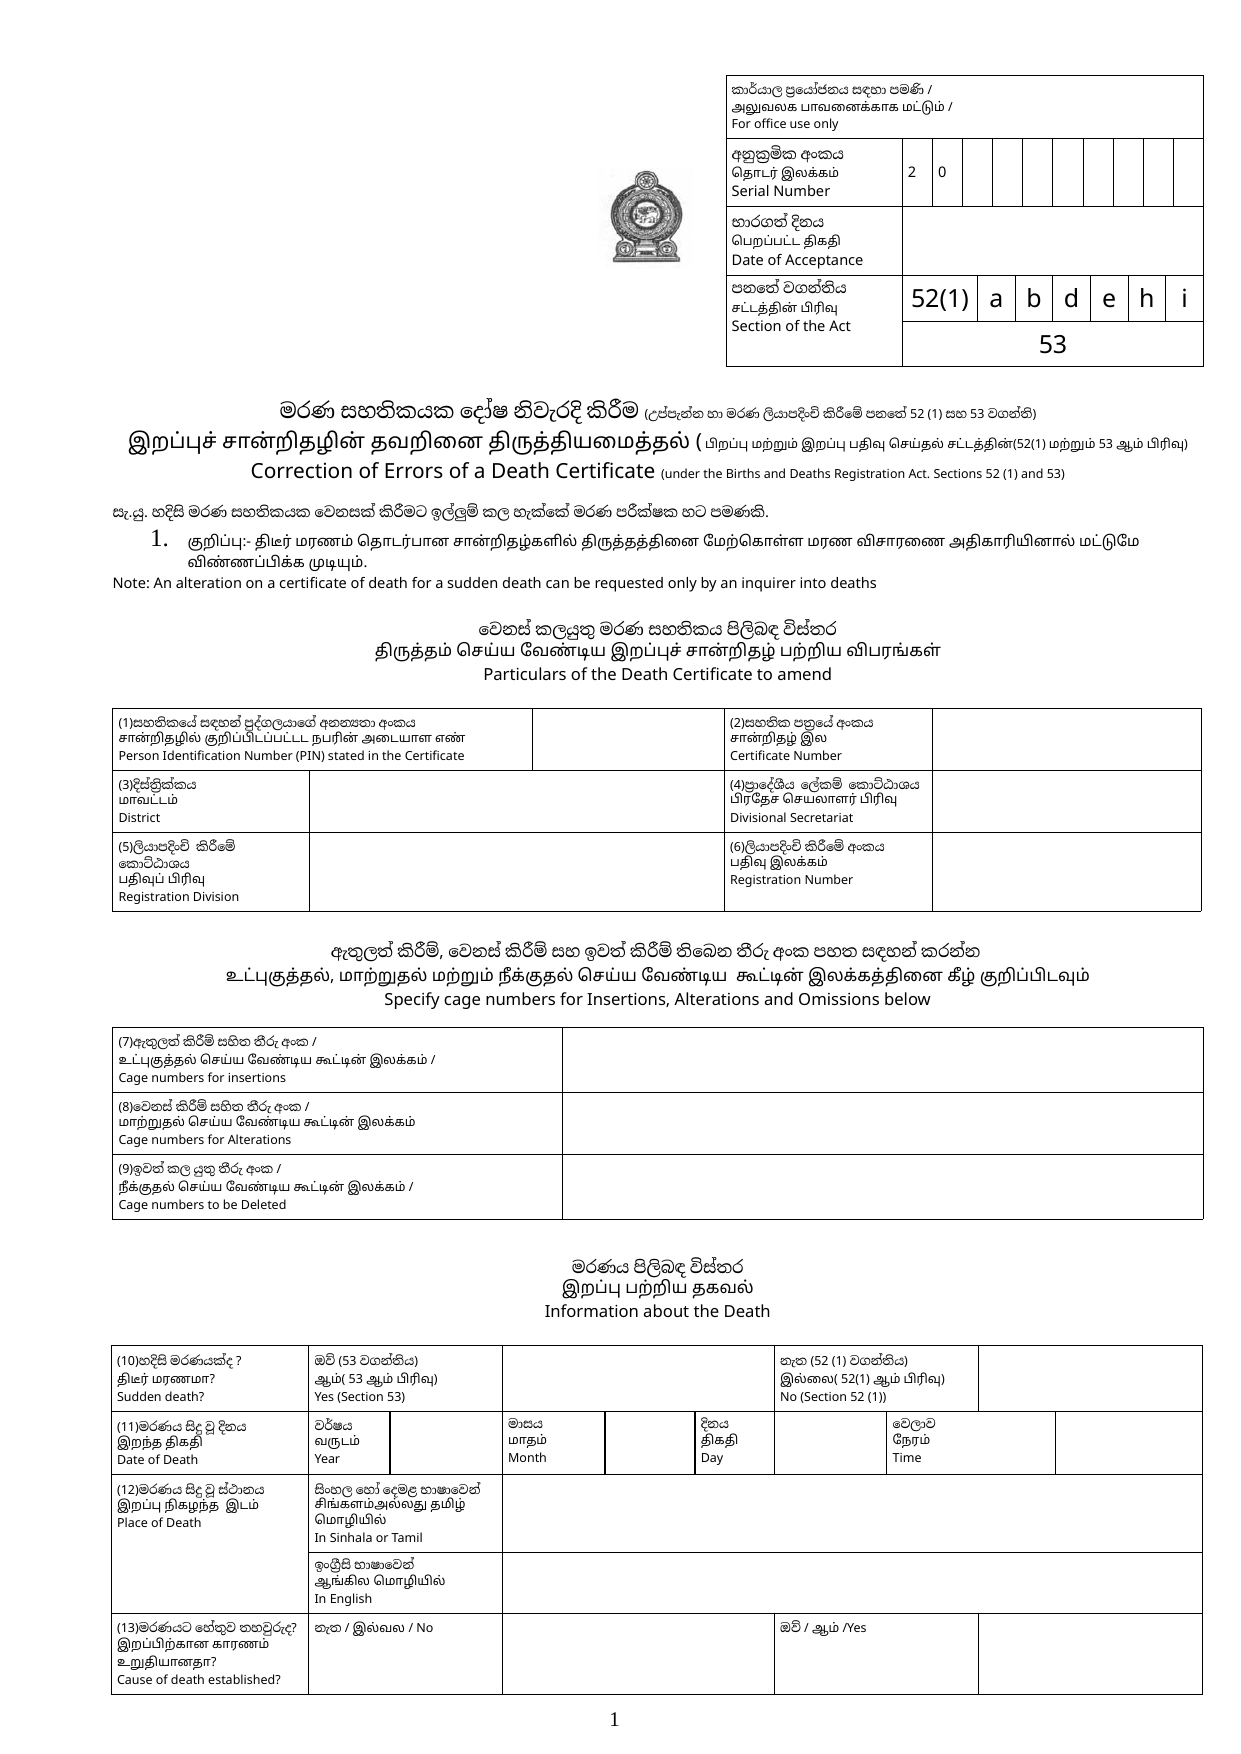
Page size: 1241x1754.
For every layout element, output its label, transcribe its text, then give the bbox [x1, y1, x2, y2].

table_cell i [1166, 276, 1203, 321]
table_header (10)හදිසි මරණයක්ද ? திடீர் மரணமா? Sudden death? [112, 1346, 308, 1411]
text Note: An alteration on a certificate of death for a sudden death can be requested only by an inquirer into deaths [112, 573, 1203, 592]
text இறப்புச் சான்றிதழின் தவறினை திருத்தியமைத்தல் ( பிறப்பு மற்றும் இறப்பு பதிவு செய்தல் சட்டத்தின்(52(1) மற்றும் 53 ஆம் பிரிவு) [112, 426, 1203, 456]
table_cell [503, 1614, 774, 1694]
text Specify cage numbers for Insertions, Alterations and Omissions below [112, 987, 1203, 1010]
table_cell (13)මරණයට හේතුව තහවුරුද? இறப்பிற்கான காரணம் உறுதியானதா? Cause of death established? [112, 1614, 308, 1694]
table_cell ඔව් / ஆம் /Yes [775, 1614, 978, 1694]
table_cell 0 [933, 139, 962, 206]
table_cell දිනය திகதி Day [696, 1412, 774, 1474]
table_cell b [1016, 276, 1052, 321]
table_cell [503, 1553, 1202, 1612]
table_cell ඉංග්‍රීසි භාෂාවෙන් ஆங்கில மொழியில் In English [309, 1553, 502, 1612]
table_cell [775, 1412, 886, 1474]
text Information about the Death [112, 1300, 1203, 1323]
table_header [533, 709, 724, 770]
table_cell [331, 138, 726, 206]
table_cell (11)මරණය සිදු වූ දිනය இறந்த திகதி Date of Death [112, 1412, 308, 1474]
table_cell [1023, 139, 1052, 206]
table_cell (8)වෙනස් කිරීම් සහිත තීරු අංක / மாற்றுதல் செய்ய வேண்டிய கூட்டின் இலக்கம் Cage numbers for Alterations [113, 1093, 562, 1154]
table_cell (9)ඉවත් කල යුතු තීරු අංක / நீக்குதல் செய்ய வேண்டிய கூட்டின் இலக்கம் / Cage numbers to be Deleted [113, 1155, 562, 1219]
table_cell 2 [903, 139, 932, 206]
table_cell [331, 206, 726, 366]
text සැ.යු. හදිසි මරණ සහතිකයක වෙනසක් කිරීමට ඉල්ලුම් කල හැක්කේ මරණ පරීක්ෂක හට පමණකි. [112, 502, 1203, 523]
table_cell සිංහල හෝ දෙමළ භාෂාවෙන් சிங்களம்அல்லது தமிழ் மொழியில் In Sinhala or Tamil [309, 1475, 502, 1552]
table_header [933, 709, 1201, 770]
table_cell (3)දිස්ත්‍රික්කය மாவட்டம் District [113, 771, 309, 832]
table_header (7)ඇතුලත් කිරීම් සහිත තීරු අංක / உட்புகுத்தல் செய்ய வேண்டிய கூட்டின் இலக்கம் / Cage numbers for insertions [113, 1028, 562, 1092]
table_header [331, 75, 726, 138]
text Particulars of the Death Certificate to amend [112, 662, 1203, 685]
list குறிப்பு:- திடீர் மரணம் தொடர்பான சான்றிதழ்களில் திருத்தத்தினை மேற்கொள்ள மரண விசாரணை அதிகாரியினால் மட்டுமே விண்ணப்பிக்க முடியும். [150, 523, 1203, 573]
table_cell [563, 1093, 1203, 1154]
table_cell [933, 833, 1201, 911]
text මරණ සහතිකයක දෝෂ නිවැරදි කිරීම (උප්පැන්න හා මරණ ලියාපදිංචි කිරීමේ පනතේ 52 (1) සහ 53 වගන්ති) [112, 400, 1203, 426]
table_cell [1053, 139, 1083, 206]
table_cell [310, 833, 724, 911]
table_cell [391, 1412, 502, 1474]
table_cell අනුක්‍රමික අංකය தொடர் இலக்கம் Serial Number [727, 139, 902, 206]
table_header කාර්යාල ප්‍රයෝජනය සඳහා පමණි / அலுவலக பாவனைக்காக மட்டும் / For office use only [727, 76, 1203, 138]
text திருத்தம் செய்ய வேண்டிய இறப்புச் சான்றிதழ் பற்றிய விபரங்கள் [112, 642, 1203, 662]
table_cell [310, 771, 724, 832]
table_cell මාසය மாதம் Month [503, 1412, 604, 1474]
table_header [563, 1028, 1203, 1092]
text මරණය පිලිබඳ විස්තර [112, 1259, 1203, 1279]
table_cell (6)ලියාපදිංචි කිරීමේ අංකය பதிவு இலக்கம் Registration Number [725, 833, 932, 911]
table_cell (4)ප්‍රාදේශීය ලේකම් කොට්ඨාශය பிரதேச செயலாளர் பிரிவு Divisional Secretariat [725, 771, 932, 832]
table_cell [1114, 139, 1143, 206]
table_cell e [1091, 276, 1128, 321]
table_cell වර්ෂය வருடம் Year [309, 1412, 389, 1474]
picture [598, 168, 693, 269]
text இறப்பு பற்றிய தகவல் [112, 1279, 1203, 1300]
table_cell පනතේ වගන්තිය சட்டத்தின் பிரிவு Section of the Act [727, 276, 902, 366]
table_cell d [1053, 276, 1090, 321]
table_cell 53 [903, 322, 1203, 366]
table_cell භාරගත් දිනය பெறப்பட்ட திகதி Date of Acceptance [727, 207, 902, 275]
table_header [503, 1346, 774, 1411]
table_cell [1144, 139, 1173, 206]
table_cell [903, 207, 1203, 275]
table_header (2)සහතික පත්‍රයේ අංකය சான்றிதழ் இல Certificate Number [725, 709, 932, 770]
table_header (1)සහතිකයේ සඳහන් පුද්ගලයාගේ අනන්‍යතා අංකය சான்றிதழில் குறிப்பிடப்பட்டட நபரின் அடையாள எண் Person Identification Number (PIN) stated in the Certificate [113, 709, 532, 770]
table_cell [606, 1412, 694, 1474]
table_header [979, 1346, 1202, 1411]
table_cell a [978, 276, 1015, 321]
table_cell h [1129, 276, 1165, 321]
text වෙනස් කලයුතු මරණ සහතිකය පිලිබඳ විස්තර [112, 621, 1203, 642]
table_cell [933, 771, 1201, 832]
table_cell [993, 139, 1022, 206]
table_cell [563, 1155, 1203, 1219]
table_cell (12)මරණය සිදු වූ ස්ථානය இறப்பு நிகழந்த இடம் Place of Death [112, 1475, 308, 1612]
table_cell (5)ලියාපදිංචි කිරීමේ කොට්ඨාශය பதிவுப் பிரிவு Registration Division [113, 833, 309, 911]
table_cell [1056, 1412, 1202, 1474]
table_header ඔව් (53 වගන්තිය) ஆம்( 53 ஆம் பிரிவு) Yes (Section 53) [309, 1346, 502, 1411]
table_cell [1084, 139, 1113, 206]
table_header නැත (52 (1) වගන්තිය) இல்லை( 52(1) ஆம் பிரிவு) No (Section 52 (1)) [775, 1346, 978, 1411]
table_cell [1174, 139, 1203, 206]
text Correction of Errors of a Death Certificate (under the Births and Deaths Registration Act. Sections 52 (1) and 53) [112, 456, 1203, 485]
text ඇතුලත් කිරීම්, වෙනස් කිරීම් සහ ඉවත් කිරීම් තිබෙන තීරු අංක පහත සඳහන් කරන්න [112, 939, 1203, 963]
table_cell [963, 139, 992, 206]
table_cell වෙලාව நேரம் Time [887, 1412, 1055, 1474]
table_cell නැත / இல்வல / No [309, 1614, 502, 1694]
table_cell [979, 1614, 1202, 1694]
text உட்புகுத்தல், மாற்றுதல் மற்றும் நீக்குதல் செய்ய வேண்டிய கூட்டின் இலக்கத்தினை கீழ் குறிப்பிடவும் [112, 963, 1203, 987]
table_cell [503, 1475, 1202, 1552]
table_cell 52(1) [903, 276, 977, 321]
